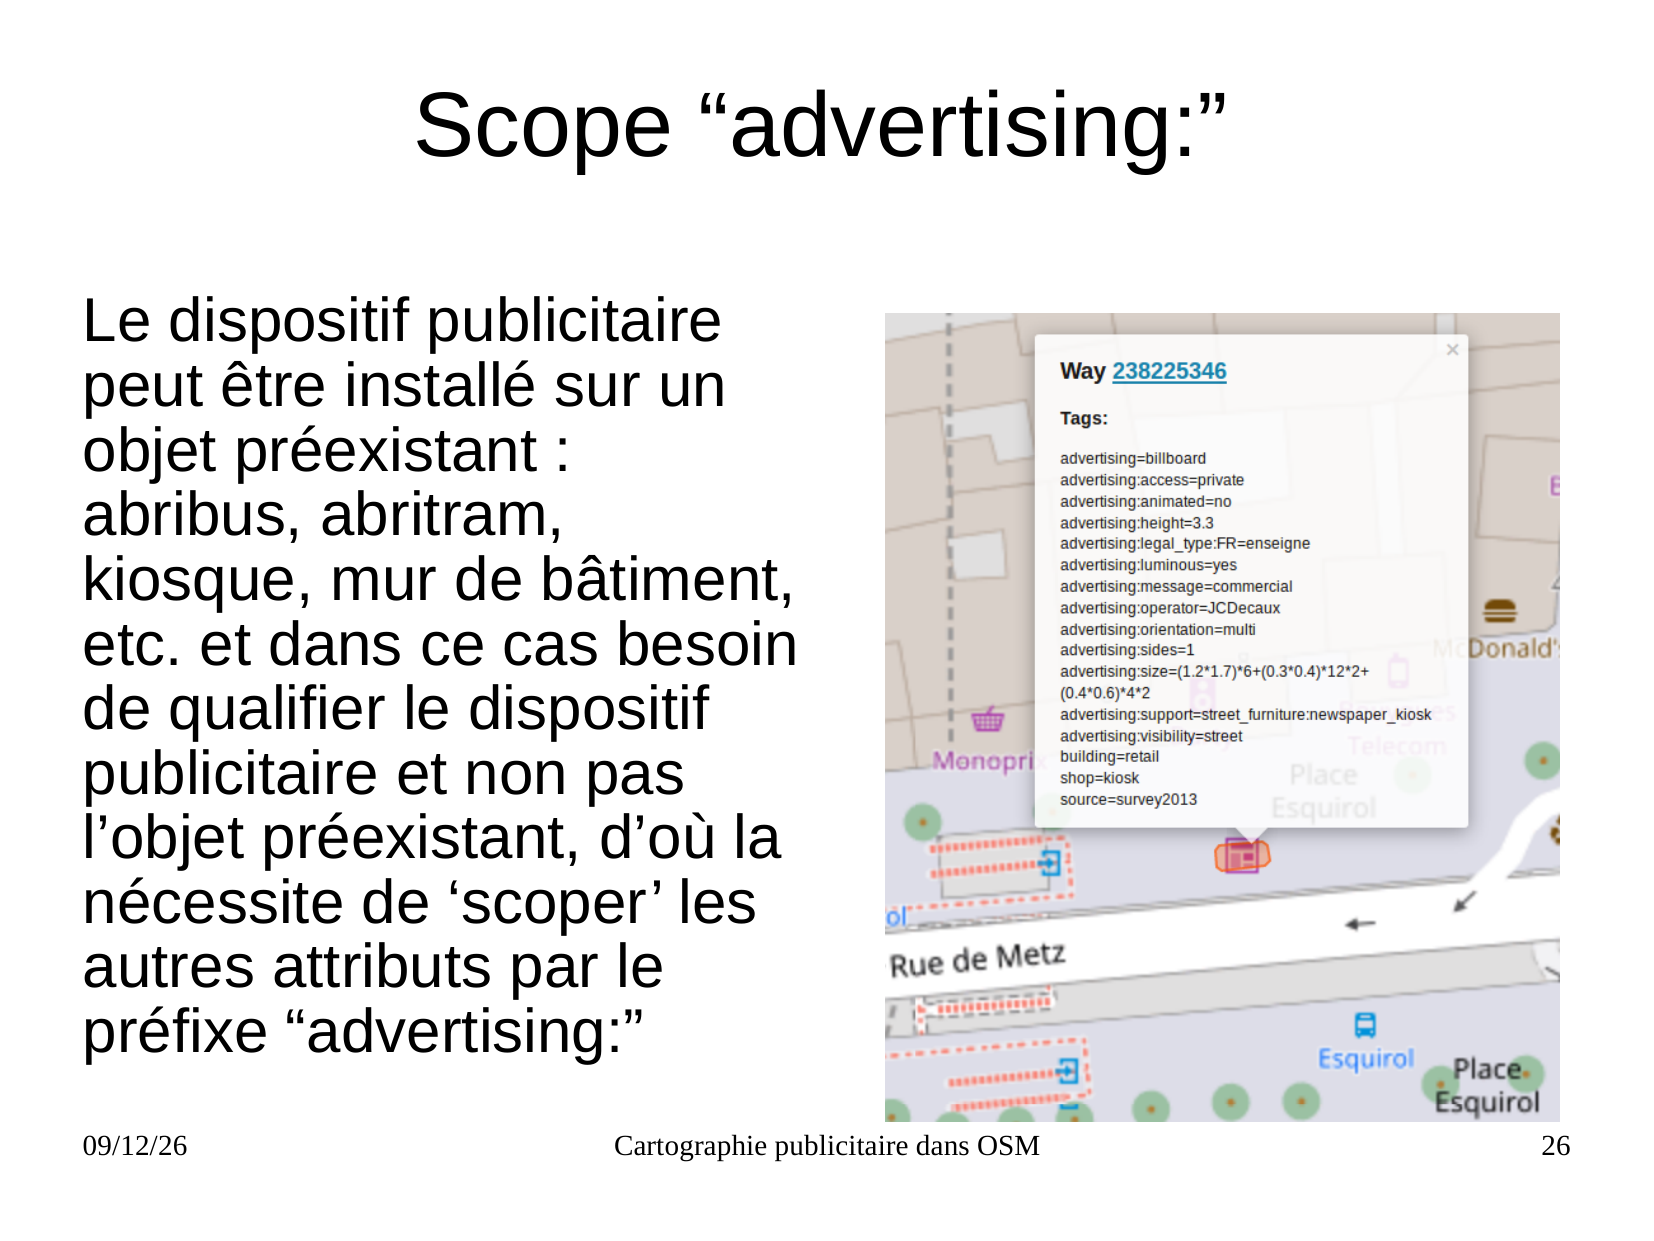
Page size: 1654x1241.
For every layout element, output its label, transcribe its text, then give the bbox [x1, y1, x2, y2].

picture [885, 313, 1560, 1123]
title Scope “advertising:” [90, 19, 1579, 226]
list Le dispositif publicitaire peut être installé sur un objet préexistant : abribus, abritram, kiosque, mur de bâtiment, etc. et dans ce cas besoin de qualifier le dispositif publicitaire et non pas l’objet préexistant, d’où la nécessite de ‘scoper’ les autres attributs par le préfixe “advertising:” [82, 290, 804, 1123]
